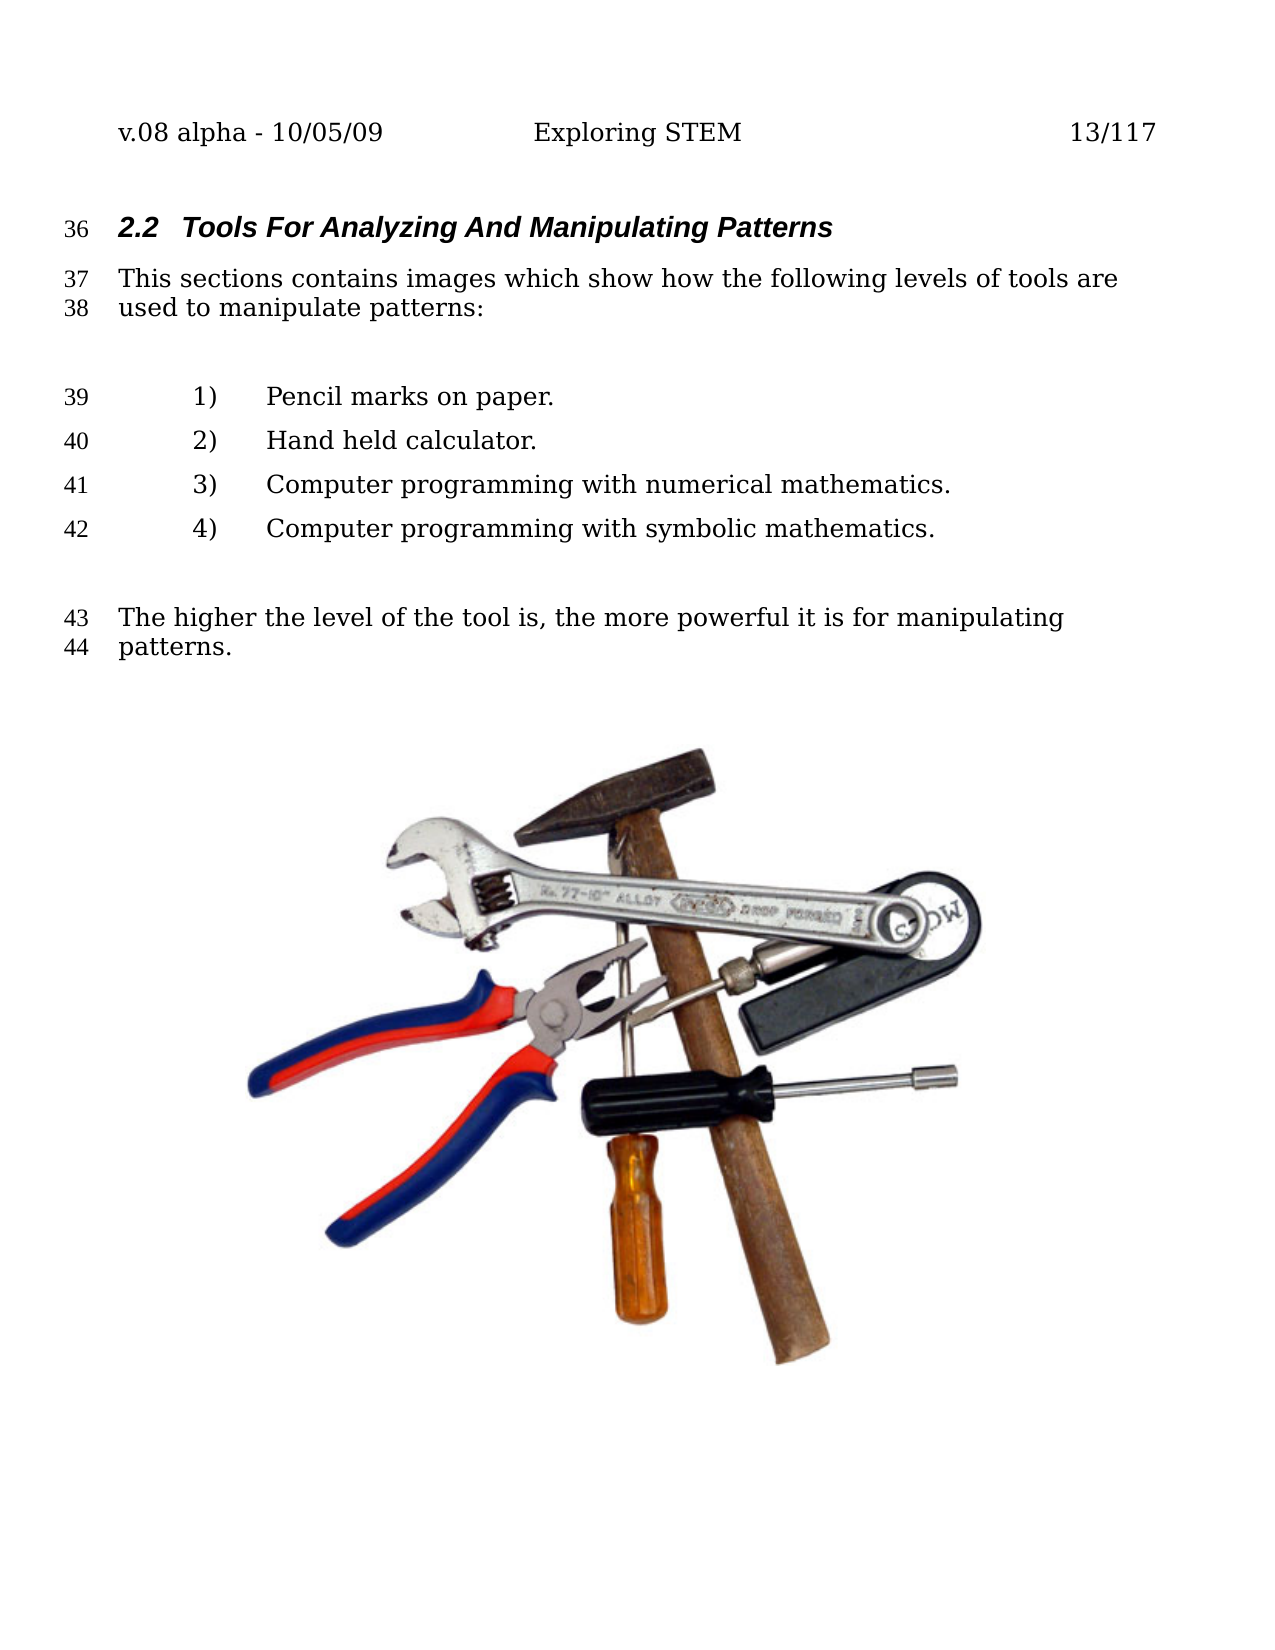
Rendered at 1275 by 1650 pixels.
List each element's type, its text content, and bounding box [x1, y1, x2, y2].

list Hand held calculator. [192, 426, 1157, 455]
text The higher the level of the tool is, the more powerful it is for manipulating patterns. [118, 603, 1157, 661]
list Pencil marks on paper. [192, 382, 1157, 411]
list Computer programming with numerical mathematics. [192, 470, 1157, 499]
text This sections contains images which show how the following levels of tools are used to manipulate patterns: [118, 264, 1157, 323]
picture [245, 744, 986, 1366]
list Computer programming with symbolic mathematics. [192, 514, 1157, 544]
subtitle Tools For Analyzing And Manipulating Patterns [118, 210, 1157, 243]
